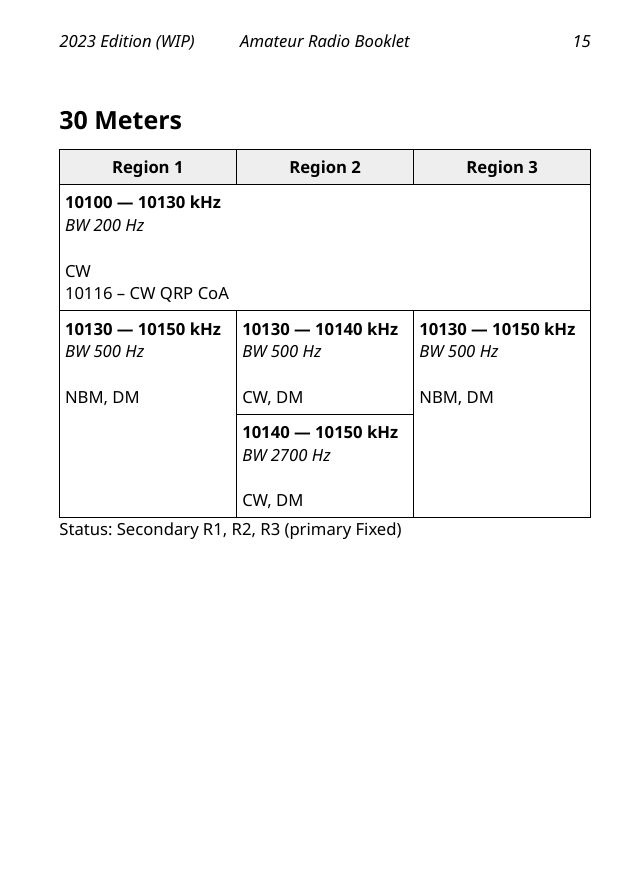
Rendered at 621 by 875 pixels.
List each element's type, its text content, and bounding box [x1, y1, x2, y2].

table_cell 10130 — 10140 kHz BW 500 Hz CW, DM [237, 311, 413, 414]
table_header Region 2 [237, 150, 413, 184]
table_cell 10130 — 10150 kHz BW 500 Hz NBM, DM [60, 311, 236, 517]
subtitle 30 Meters [59, 102, 591, 137]
table_cell 10140 — 10150 kHz BW 2700 Hz CW, DM [237, 415, 413, 517]
table_cell 10130 — 10150 kHz BW 500 Hz NBM, DM [414, 311, 590, 517]
table_cell 10100 — 10130 kHz BW 200 Hz CW 10116 – CW QRP CoA [60, 185, 590, 310]
text Status: Secondary R1, R2, R3 (primary Fixed) [59, 518, 591, 541]
table_header Region 1 [60, 150, 236, 184]
table_header Region 3 [414, 150, 590, 184]
